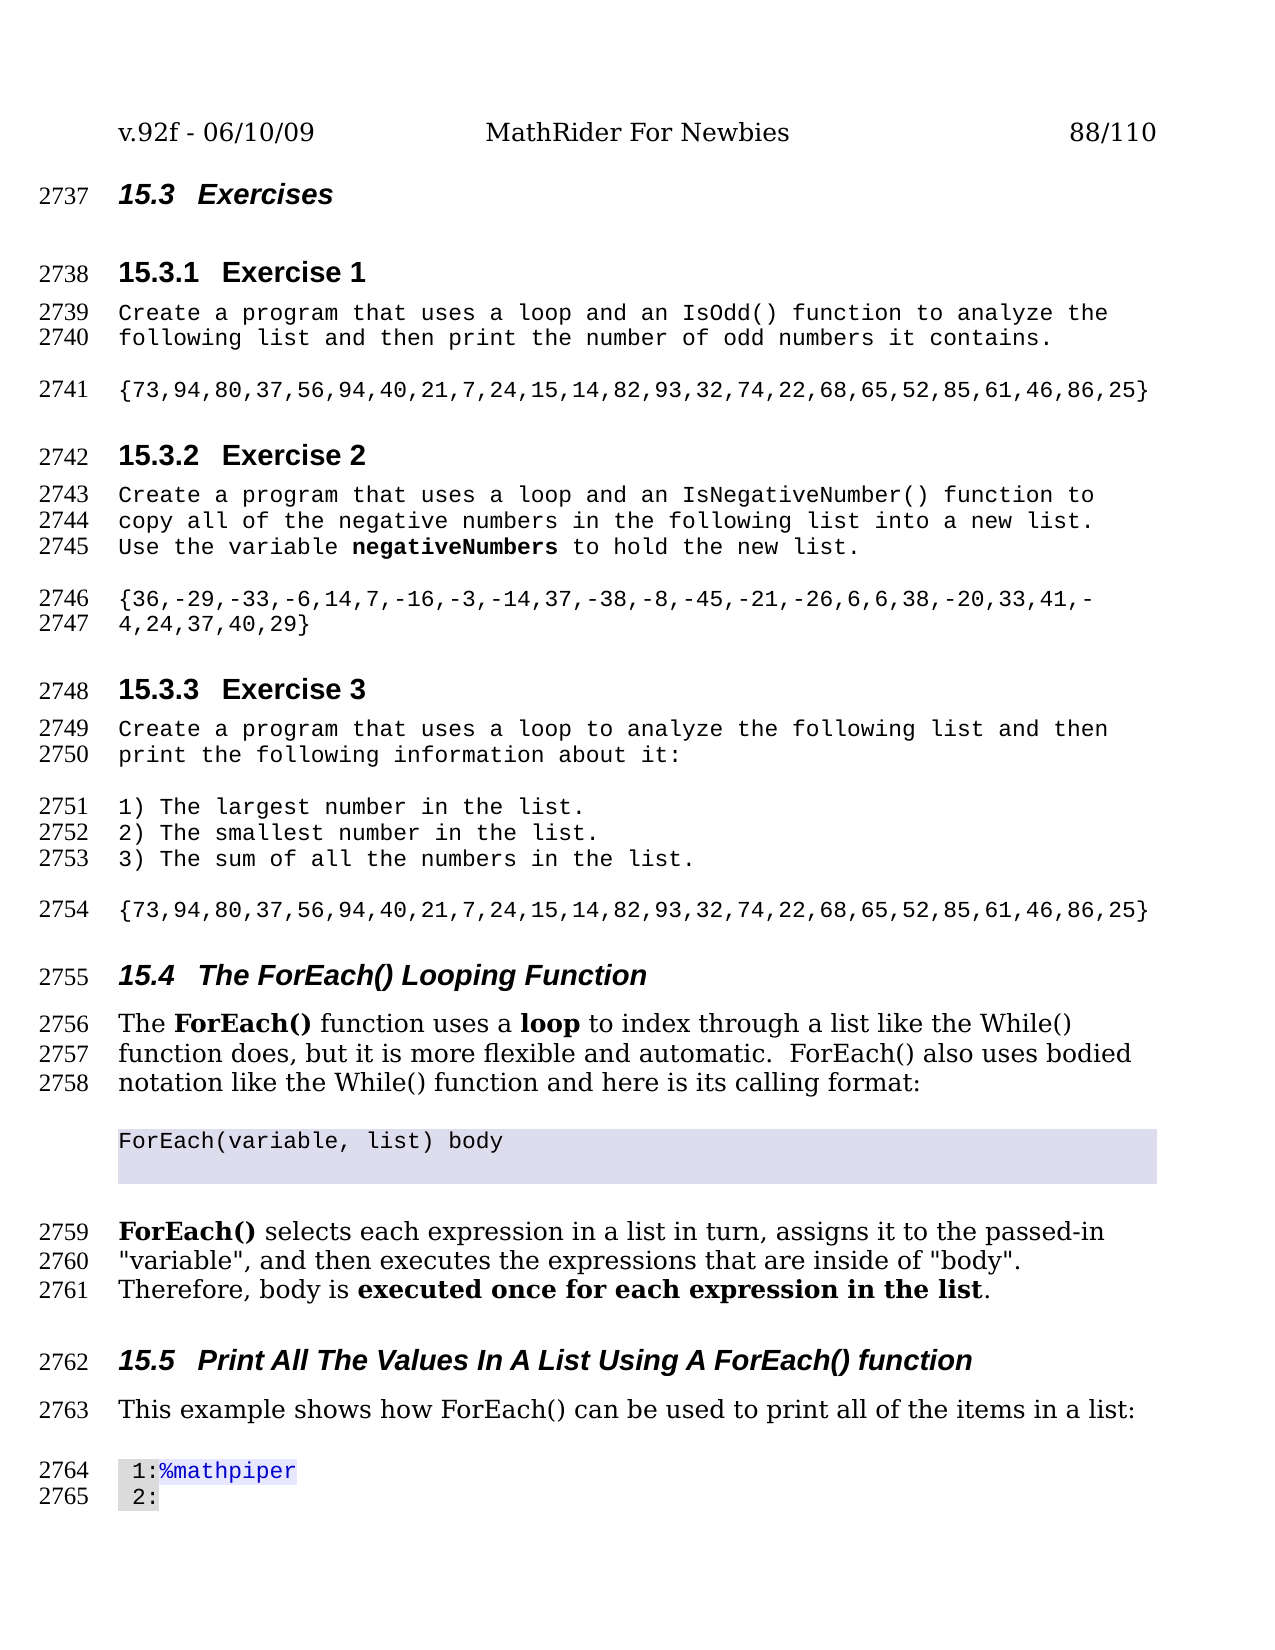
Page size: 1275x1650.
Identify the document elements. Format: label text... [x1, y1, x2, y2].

text {73,94,80,37,56,94,40,21,7,24,15,14,82,93,32,74,22,68,65,52,85,61,46,86,25} [118, 379, 1157, 404]
text Create a program that uses a loop and an IsOdd() function to analyze the following list and then print the number of odd numbers it contains. [118, 301, 1157, 353]
text 1) The largest number in the list. [118, 795, 1157, 821]
subtitle Exercise 3 [118, 672, 1157, 705]
text Create a program that uses a loop to analyze the following list and then print the following information about it: [118, 717, 1157, 769]
text {73,94,80,37,56,94,40,21,7,24,15,14,82,93,32,74,22,68,65,52,85,61,46,86,25} [118, 899, 1157, 925]
subtitle Print All The Values In A List Using A ForEach() function [118, 1343, 1157, 1377]
text {36,-29,-33,-6,14,7,-16,-3,-14,37,-38,-8,-45,-21,-26,6,6,38,-20,33,41,-4,24,37,40,29} [118, 587, 1157, 639]
text ForEach() selects each expression in a list in turn, assigns it to the passed-in "variable", and then executes the expressions that are inside of "body". Therefore, body is executed once for each expression in the list. [118, 1216, 1157, 1304]
text This example shows how ForEach() can be used to print all of the items in a list: [118, 1395, 1157, 1424]
text 1:%mathpiper [118, 1459, 1157, 1485]
subtitle Exercise 2 [118, 438, 1157, 471]
text The ForEach() function uses a loop to index through a list like the While() function does, but it is more flexible and automatic. ForEach() also uses bodied notation like the While() function and here is its calling format: [118, 1009, 1157, 1097]
subtitle The ForEach() Looping Function [118, 958, 1157, 991]
text 2) The smallest number in the list. [118, 821, 1157, 847]
text Create a program that uses a loop and an IsNegativeNumber() function to copy all of the negative numbers in the following list into a new list. Use the variable negativeNumbers to hold the new list. [118, 483, 1157, 561]
subtitle Exercise 1 [118, 255, 1157, 289]
text 2: [118, 1485, 1157, 1511]
text 3) The sum of all the numbers in the list. [118, 847, 1157, 873]
subtitle Exercises [118, 177, 1157, 210]
table_header ForEach(variable, list) body [118, 1129, 1157, 1184]
